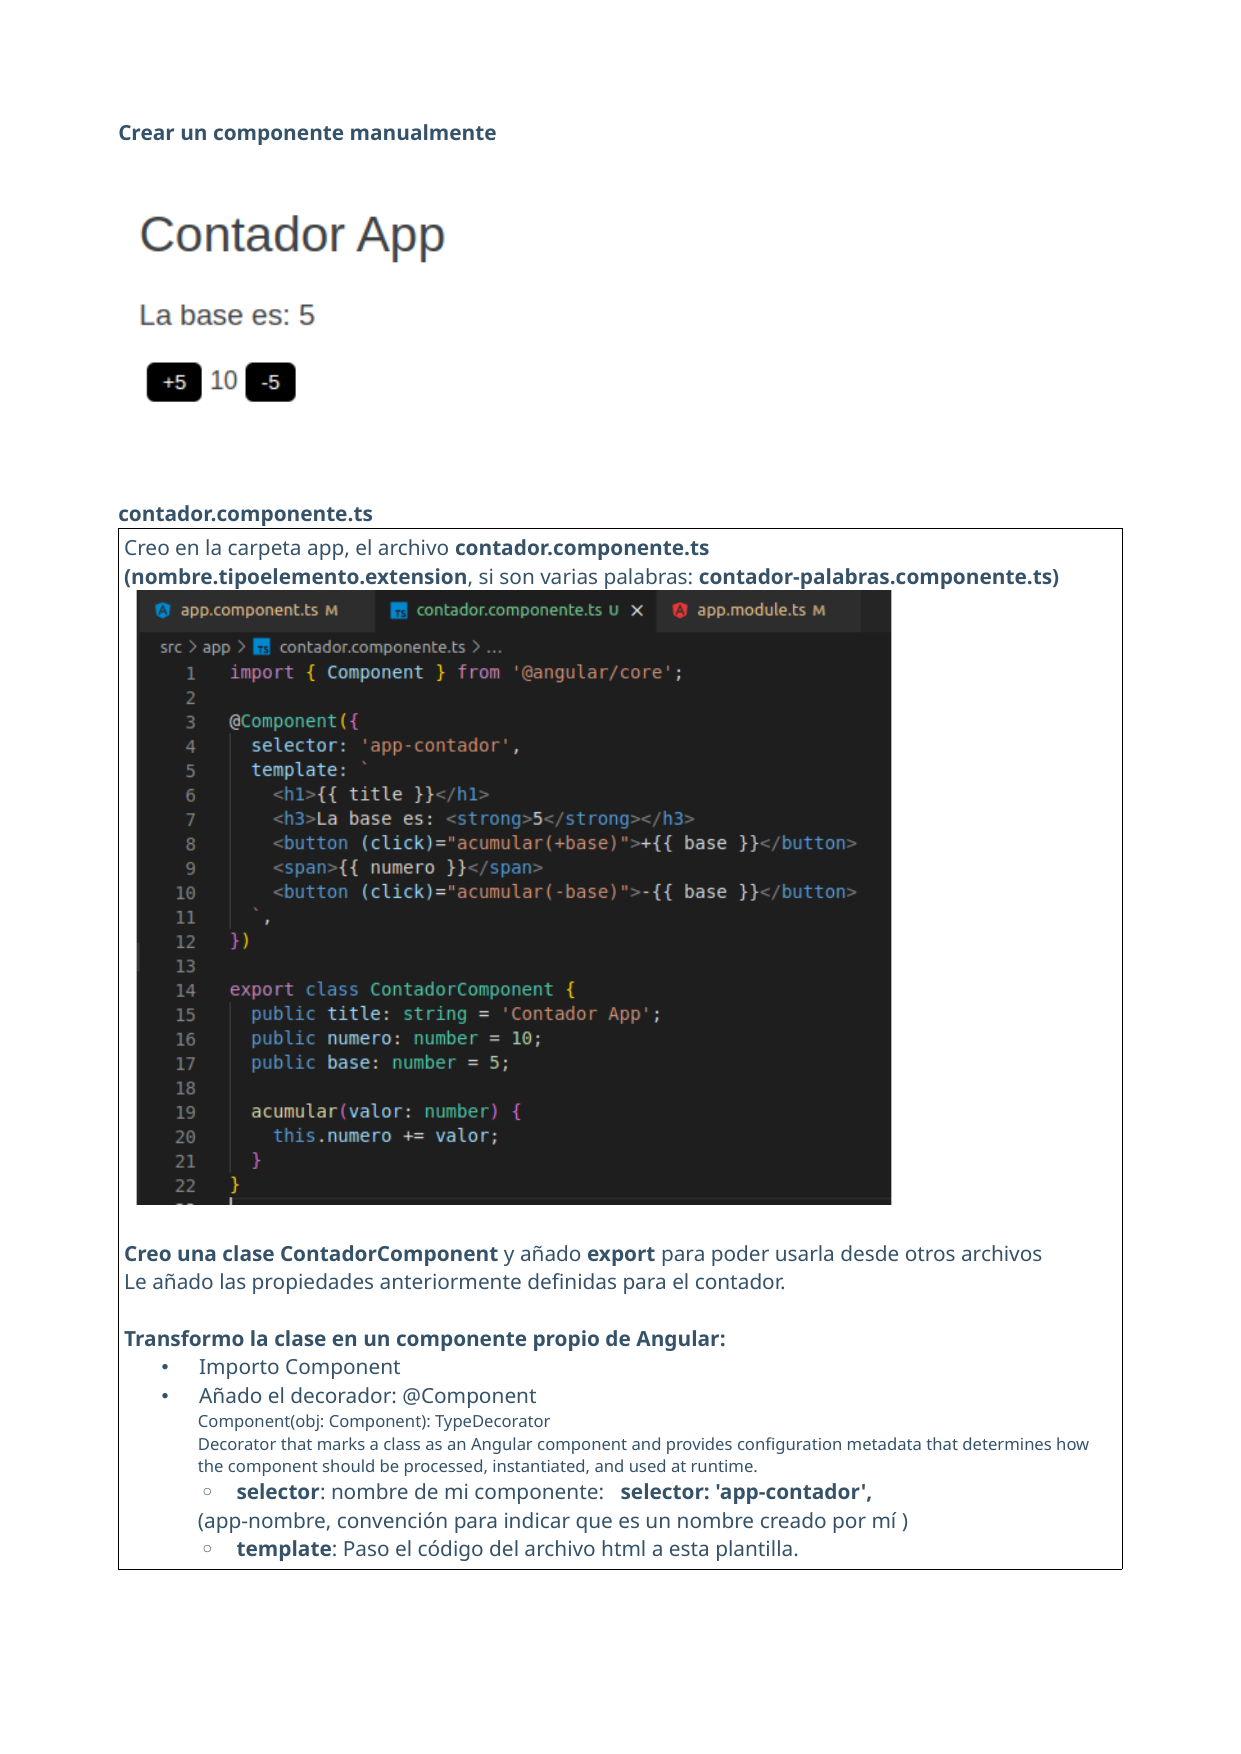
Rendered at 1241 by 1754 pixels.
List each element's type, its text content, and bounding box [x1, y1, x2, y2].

picture [119, 181, 487, 471]
table_header Creo en la carpeta app, el archivo contador.componente.ts (nombre.tipoelemento.extension, si son varias palabras: contador-palabras.componente.ts) Creo una clase ContadorComponent y añado export para poder usarla desde otros archivos Le añado las propiedades anteriormente definidas para el contador. Transformo la clase en un componente propio de Angular: Importo Component Añado el decorador: @Component Component(obj: Component): TypeDecorator Decorator that marks a class as an Angular component and provides configuration metadata that determines how the component should be processed, instantiated, and used at runtime. selector: nombre de mi componente: selector: 'app-contador', (app-nombre, convención para indicar que es un nombre creado por mí ) template: Paso el código del archivo html a esta plantilla. [119, 529, 1122, 1568]
text contador.componente.ts [118, 499, 1122, 528]
text Crear un componente manualmente [118, 118, 1122, 147]
picture [136, 590, 892, 1205]
